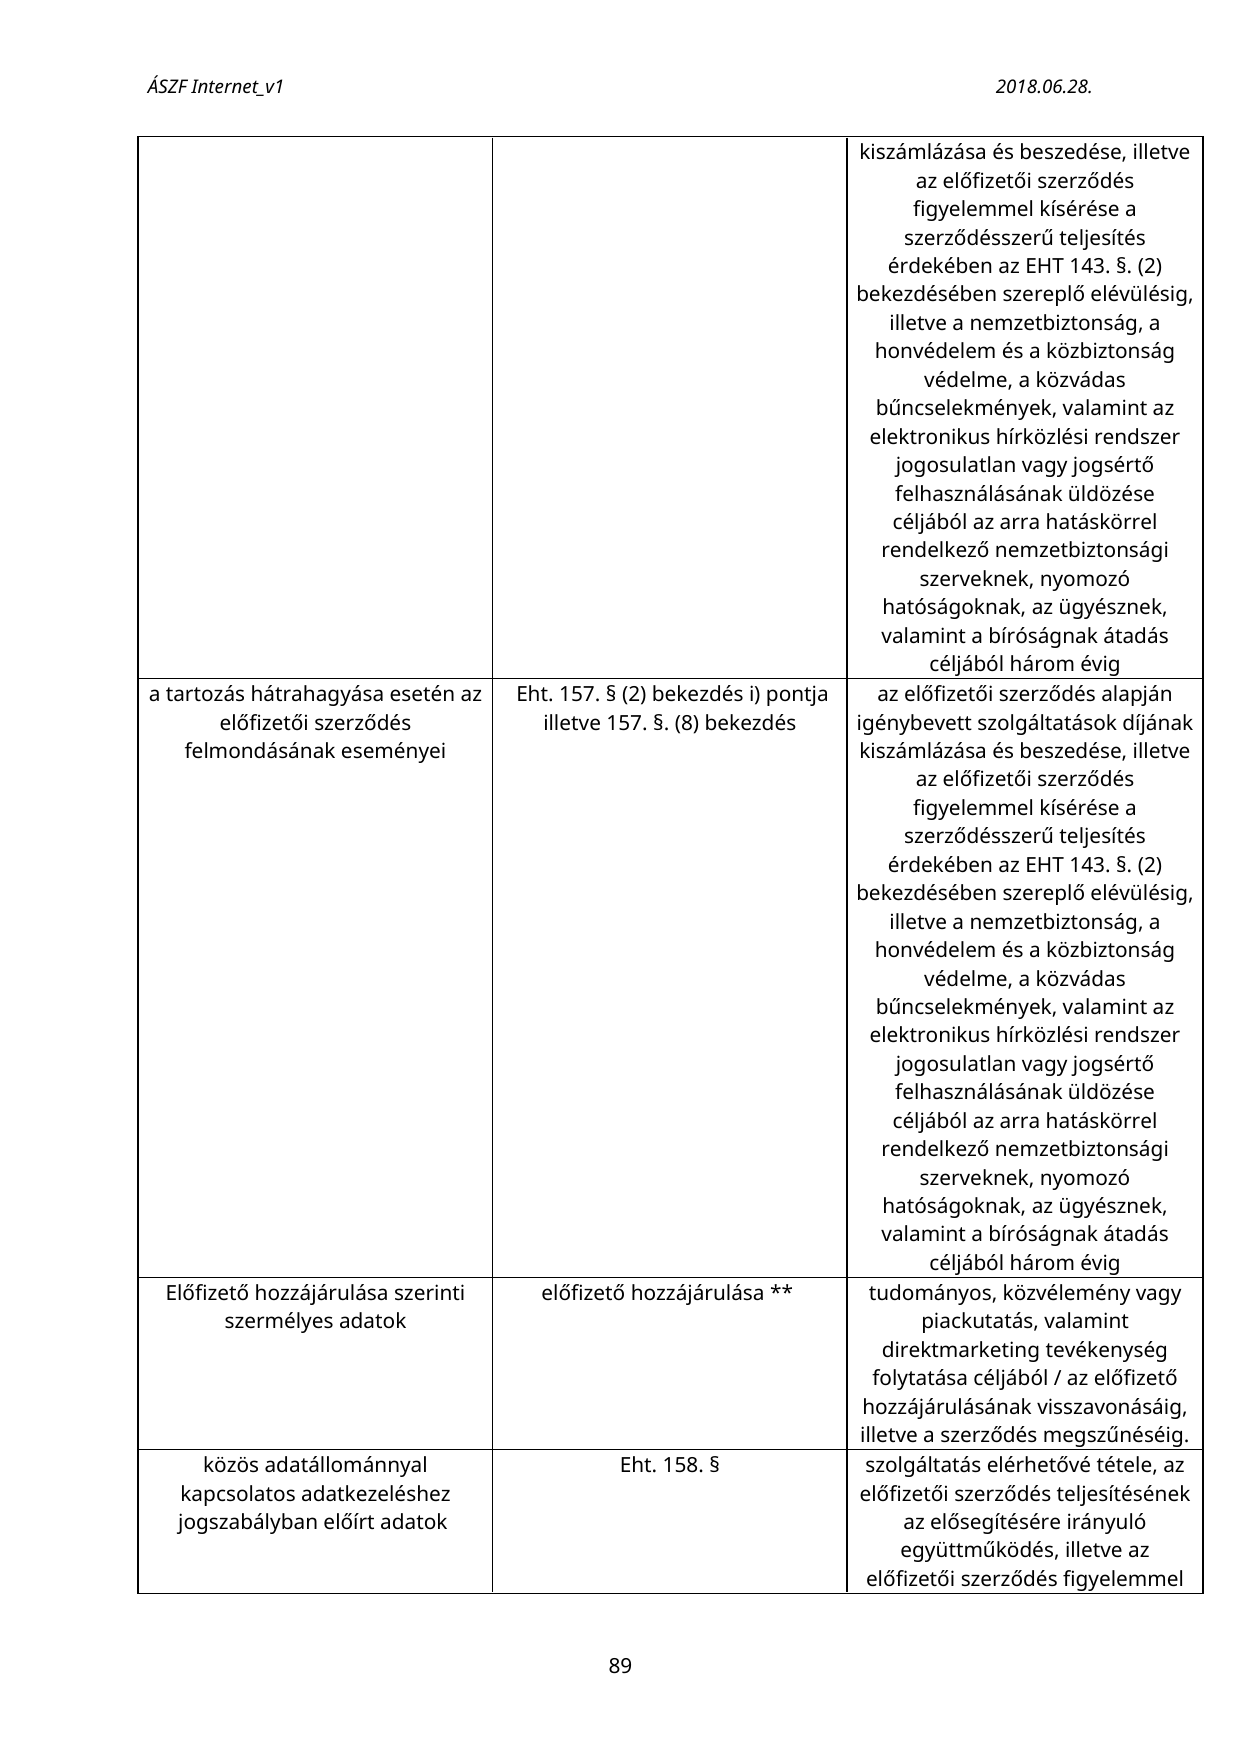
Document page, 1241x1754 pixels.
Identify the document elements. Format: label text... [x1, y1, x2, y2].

table_cell Előfizető hozzájárulása szerinti szermélyes adatok [139, 1278, 492, 1449]
table_cell közös adatállománnyal kapcsolatos adatkezeléshez jogszabályban előírt adatok [139, 1450, 492, 1592]
table_cell [139, 137, 492, 678]
table_cell szolgáltatás elérhetővé tétele, az előfizetői szerződés teljesítésének az elősegítésére irányuló együttműködés, illetve az előfizetői szerződés figyelemmel [848, 1450, 1202, 1592]
table_cell Eht. 157. § (2) bekezdés i) pontja illetve 157. §. (8) bekezdés [493, 679, 846, 1276]
table_cell kiszámlázása és beszedése, illetve az előfizetői szerződés figyelemmel kísérése a szerződésszerű teljesítés érdekében az EHT 143. §. (2) bekezdésében szereplő elévülésig, illetve a nemzetbiztonság, a honvédelem és a közbiztonság védelme, a közvádas bűncselekmények, valamint az elektronikus hírközlési rendszer jogosulatlan vagy jogsértő felhasználásának üldözése céljából az arra hatáskörrel rendelkező nemzetbiztonsági szerveknek, nyomozó hatóságoknak, az ügyésznek, valamint a bíróságnak átadás céljából három évig [848, 137, 1202, 678]
table_cell az előfizetői szerződés alapján igénybevett szolgáltatások díjának kiszámlázása és beszedése, illetve az előfizetői szerződés figyelemmel kísérése a szerződésszerű teljesítés érdekében az EHT 143. §. (2) bekezdésében szereplő elévülésig, illetve a nemzetbiztonság, a honvédelem és a közbiztonság védelme, a közvádas bűncselekmények, valamint az elektronikus hírközlési rendszer jogosulatlan vagy jogsértő felhasználásának üldözése céljából az arra hatáskörrel rendelkező nemzetbiztonsági szerveknek, nyomozó hatóságoknak, az ügyésznek, valamint a bíróságnak átadás céljából három évig [848, 679, 1202, 1276]
table_cell [493, 137, 847, 678]
table_cell tudományos, közvélemény vagy piackutatás, valamint direktmarketing tevékenység folytatása céljából / az előfizető hozzájárulásának visszavonásáig, illetve a szerződés megszűnéséig. [848, 1278, 1202, 1449]
table_cell a tartozás hátrahagyása esetén az előfizetői szerződés felmondásának eseményei [139, 679, 492, 1276]
table_cell előfizető hozzájárulása ** [493, 1278, 846, 1449]
table_cell Eht. 158. § [493, 1450, 846, 1592]
